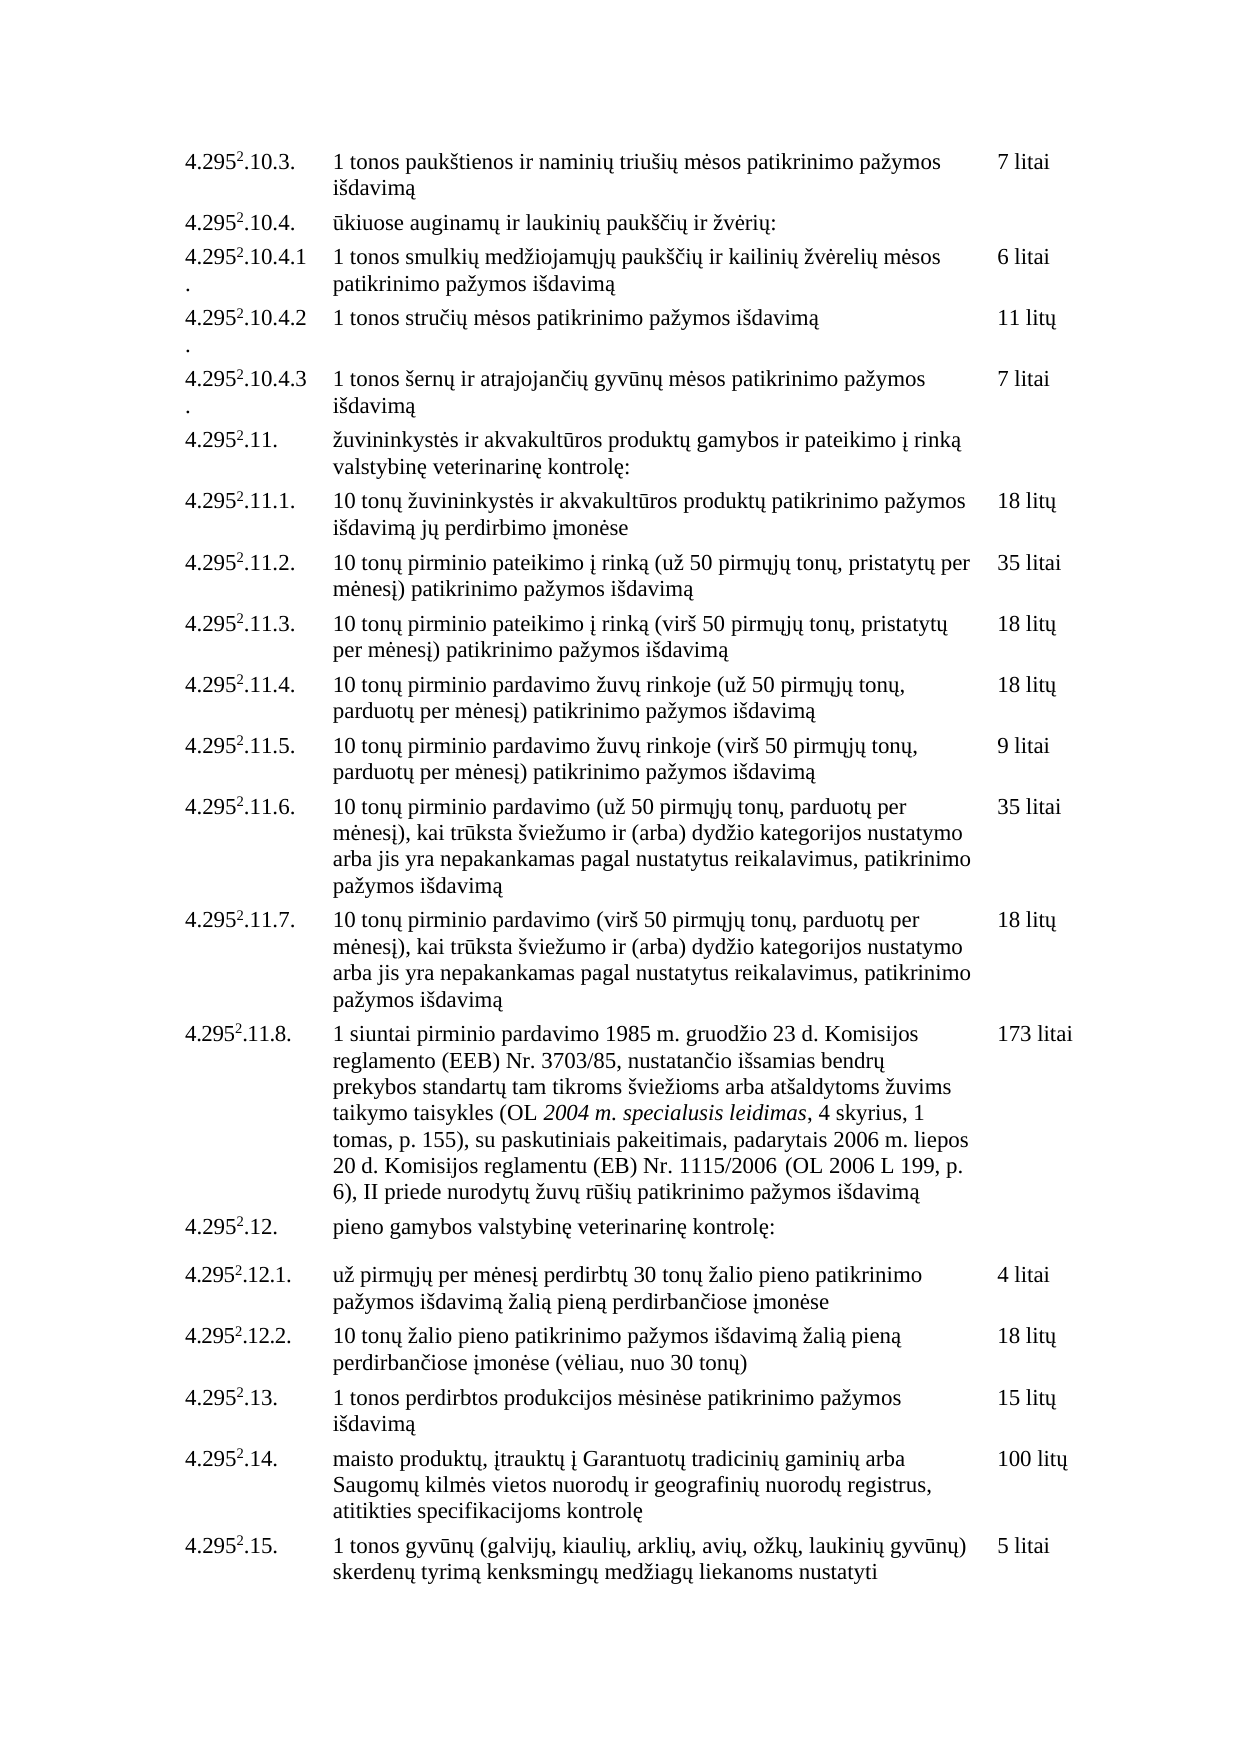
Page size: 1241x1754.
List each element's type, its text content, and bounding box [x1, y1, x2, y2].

table_cell 4.2952.10.4.3. [174, 366, 321, 427]
table_cell 4.2952.11.7. [174, 907, 321, 1020]
table_cell 9 litai [986, 732, 1148, 793]
table_cell 1 tonos stručių mėsos patikrinimo pažymos išdavimą [321, 305, 986, 366]
table_cell 4.2952.10.3. [174, 148, 321, 209]
table_cell 1 tonos gyvūnų (galvijų, kiaulių, arklių, avių, ožkų, laukinių gyvūnų) skerdenų tyrimą kenksmingų medžiagų liekanoms nustatyti [321, 1532, 986, 1593]
table_cell 10 tonų žuvininkystės ir akvakultūros produktų patikrinimo pažymos išdavimą jų perdirbimo įmonėse [321, 488, 986, 549]
table_cell 18 litų [986, 1323, 1148, 1384]
table_cell 35 litai [986, 549, 1148, 610]
table_cell žuvininkystės ir akvakultūros produktų gamybos ir pateikimo į rinką valstybinę veterinarinę kontrolę: [321, 427, 986, 488]
table_cell 10 tonų pirminio pardavimo (už 50 pirmųjų tonų, parduotų per mėnesį), kai trūksta šviežumo ir (arba) dydžio kategorijos nustatymo arba jis yra nepakankamas pagal nustatytus reikalavimus, patikrinimo pažymos išdavimą [321, 793, 986, 907]
table_cell 4.2952.11.1. [174, 488, 321, 549]
table_cell 4.2952.10.4.1. [174, 244, 321, 304]
table_cell 4.2952.11.2. [174, 549, 321, 610]
table_cell 4.2952.11.5. [174, 732, 321, 793]
table_cell 4 litai [986, 1262, 1148, 1323]
table_cell 4.2952.12.1. [174, 1262, 321, 1323]
table_cell 4.2952.11. [174, 427, 321, 488]
table_cell 15 litų [986, 1384, 1148, 1445]
table_cell už pirmųjų per mėnesį perdirbtų 30 tonų žalio pieno patikrinimo pažymos išdavimą žalią pieną perdirbančiose įmonėse [321, 1262, 986, 1323]
table_cell 4.2952.12. [174, 1213, 321, 1262]
table_cell 4.2952.14. [174, 1445, 321, 1532]
table_cell [986, 1213, 1148, 1262]
table_cell 4.2952.11.8. [174, 1020, 321, 1213]
table_cell [986, 427, 1148, 488]
table_cell 4.2952.10.4.2. [174, 305, 321, 366]
table_cell 35 litai [986, 793, 1148, 907]
table_cell 4.2952.11.4. [174, 671, 321, 732]
table_cell 10 tonų žalio pieno patikrinimo pažymos išdavimą žalią pieną perdirbančiose įmonėse (vėliau, nuo 30 tonų) [321, 1323, 986, 1384]
table_cell 6 litai [986, 244, 1148, 304]
table_cell 10 tonų pirminio pateikimo į rinką (virš 50 pirmųjų tonų, pristatytų per mėnesį) patikrinimo pažymos išdavimą [321, 610, 986, 671]
table_cell 18 litų [986, 907, 1148, 1020]
table_cell 173 litai [986, 1020, 1148, 1213]
table_cell 7 litai [986, 148, 1148, 209]
table_cell [986, 209, 1148, 243]
table_cell 5 litai [986, 1532, 1148, 1593]
table_cell 1 tonos paukštienos ir naminių triušių mėsos patikrinimo pažymos išdavimą [321, 148, 986, 209]
table_cell 10 tonų pirminio pardavimo žuvų rinkoje (už 50 pirmųjų tonų, parduotų per mėnesį) patikrinimo pažymos išdavimą [321, 671, 986, 732]
table_cell pieno gamybos valstybinę veterinarinę kontrolę: [321, 1213, 986, 1262]
table_cell 1 tonos smulkių medžiojamųjų paukščių ir kailinių žvėrelių mėsos patikrinimo pažymos išdavimą [321, 244, 986, 304]
table_cell 18 litų [986, 610, 1148, 671]
table_cell 10 tonų pirminio pardavimo žuvų rinkoje (virš 50 pirmųjų tonų, parduotų per mėnesį) patikrinimo pažymos išdavimą [321, 732, 986, 793]
table_cell 10 tonų pirminio pardavimo (virš 50 pirmųjų tonų, parduotų per mėnesį), kai trūksta šviežumo ir (arba) dydžio kategorijos nustatymo arba jis yra nepakankamas pagal nustatytus reikalavimus, patikrinimo pažymos išdavimą [321, 907, 986, 1020]
table_cell 10 tonų pirminio pateikimo į rinką (už 50 pirmųjų tonų, pristatytų per mėnesį) patikrinimo pažymos išdavimą [321, 549, 986, 610]
table_cell 4.2952.11.3. [174, 610, 321, 671]
table_cell 11 litų [986, 305, 1148, 366]
table_cell 18 litų [986, 671, 1148, 732]
table_cell 4.2952.15. [174, 1532, 321, 1593]
table_cell 4.2952.12.2. [174, 1323, 321, 1384]
table_cell 1 tonos šernų ir atrajojančių gyvūnų mėsos patikrinimo pažymos išdavimą [321, 366, 986, 427]
table_cell ūkiuose auginamų ir laukinių paukščių ir žvėrių: [321, 209, 986, 243]
table_cell 4.2952.11.6. [174, 793, 321, 907]
table_cell 1 siuntai pirminio pardavimo 1985 m. gruodžio 23 d. Komisijos reglamento (EEB) Nr. 3703/85, nustatančio išsamias bendrų prekybos standartų tam tikroms šviežioms arba atšaldytoms žuvims taikymo taisykles (OL 2004 m. specialusis leidimas, 4 skyrius, 1 tomas, p. 155), su paskutiniais pakeitimais, padarytais 2006 m. liepos 20 d. Komisijos reglamentu (EB) Nr. 1115/2006 (OL 2006 L 199, p. 6), II priede nurodytų žuvų rūšių patikrinimo pažymos išdavimą [321, 1020, 986, 1213]
table_cell 4.2952.10.4. [174, 209, 321, 243]
table_cell 100 litų [986, 1445, 1148, 1532]
table_cell 4.2952.13. [174, 1384, 321, 1445]
table_cell 1 tonos perdirbtos produkcijos mėsinėse patikrinimo pažymos išdavimą [321, 1384, 986, 1445]
table_cell maisto produktų, įtrauktų į Garantuotų tradicinių gaminių arba Saugomų kilmės vietos nuorodų ir geografinių nuorodų registrus, atitikties specifikacijoms kontrolę [321, 1445, 986, 1532]
table_cell 7 litai [986, 366, 1148, 427]
table_cell 18 litų [986, 488, 1148, 549]
